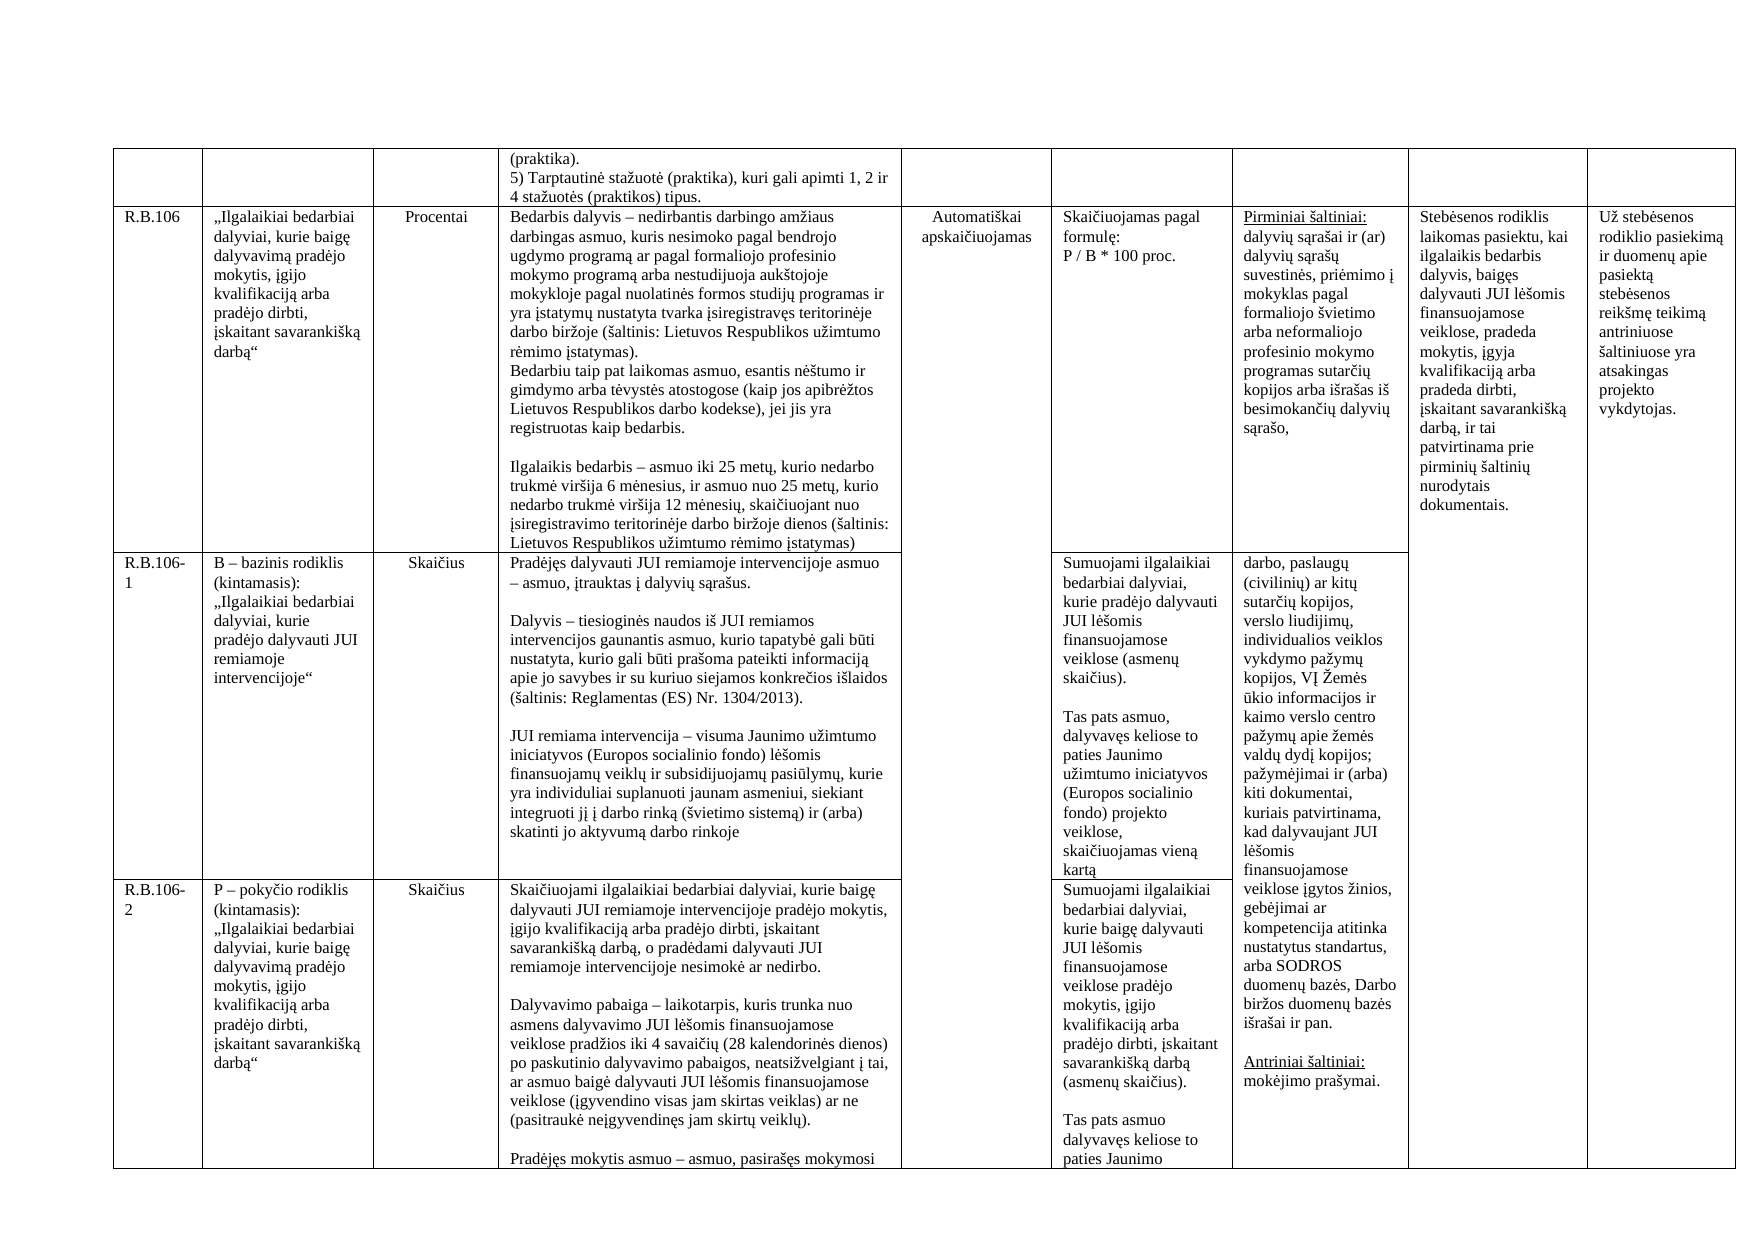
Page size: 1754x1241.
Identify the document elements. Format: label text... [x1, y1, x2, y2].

table_cell „Ilgalaikiai bedarbiai dalyviai, kurie baigę dalyvavimą pradėjo mokytis, įgijo kvalifikaciją arba pradėjo dirbti, įskaitant savarankišką darbą“ [203, 207, 373, 552]
table_cell [1233, 149, 1408, 206]
table_cell R.B.106 [114, 207, 202, 552]
table_cell [1052, 149, 1232, 206]
table_cell Pirminiai šaltiniai: dalyvių sąrašai ir (ar) dalyvių sąrašų suvestinės, priėmimo į mokyklas pagal formaliojo švietimo arba neformaliojo profesinio mokymo programas sutarčių kopijos arba išrašas iš besimokančių dalyvių sąrašo, [1233, 207, 1408, 552]
table_cell P – pokyčio rodiklis (kintamasis): „Ilgalaikiai bedarbiai dalyviai, kurie baigę dalyvavimą pradėjo mokytis, įgijo kvalifikaciją arba pradėjo dirbti, įskaitant savarankišką darbą“ [203, 880, 373, 1168]
table_cell [902, 149, 1051, 206]
table_cell Skaičiuojamas pagal formulę: P / B * 100 proc. [1052, 207, 1232, 552]
table_cell Skaičius [374, 880, 498, 1168]
table_cell Automatiškai apskaičiuojamas [902, 207, 1051, 1168]
table_cell Už stebėsenos rodiklio pasiekimą ir duomenų apie pasiektą stebėsenos reikšmę teikimą antriniuose šaltiniuose yra atsakingas projekto vykdytojas. [1588, 207, 1735, 1168]
table_cell Stebėsenos rodiklis laikomas pasiektu, kai ilgalaikis bedarbis dalyvis, baigęs dalyvauti JUI lėšomis finansuojamose veiklose, pradeda mokytis, įgyja kvalifikaciją arba pradeda dirbti, įskaitant savarankišką darbą, ir tai patvirtinama prie pirminių šaltinių nurodytais dokumentais. [1409, 207, 1587, 1168]
table_cell [203, 149, 373, 206]
table_cell Bedarbis dalyvis – nedirbantis darbingo amžiaus darbingas asmuo, kuris nesimoko pagal bendrojo ugdymo programą ar pagal formaliojo profesinio mokymo programą arba nestudijuoja aukštojoje mokykloje pagal nuolatinės formos studijų programas ir yra įstatymų nustatyta tvarka įsiregistravęs teritorinėje darbo biržoje (šaltinis: Lietuvos Respublikos užimtumo rėmimo įstatymas). Bedarbiu taip pat laikomas asmuo, esantis nėštumo ir gimdymo arba tėvystės atostogose (kaip jos apibrėžtos Lietuvos Respublikos darbo kodekse), jei jis yra registruotas kaip bedarbis. Ilgalaikis bedarbis – asmuo iki 25 metų, kurio nedarbo trukmė viršija 6 mėnesius, ir asmuo nuo 25 metų, kurio nedarbo trukmė viršija 12 mėnesių, skaičiuojant nuo įsiregistravimo teritorinėje darbo biržoje dienos (šaltinis: Lietuvos Respublikos užimtumo rėmimo įstatymas) [499, 207, 901, 552]
table_cell [1588, 149, 1735, 206]
table_cell R.B.106-2 [114, 880, 202, 1168]
table_cell (praktika). 5) Tarptautinė stažuotė (praktika), kuri gali apimti 1, 2 ir 4 stažuotės (praktikos) tipus. [499, 149, 901, 206]
table_cell Procentai [374, 207, 498, 552]
table_cell Sumuojami ilgalaikiai bedarbiai dalyviai, kurie baigę dalyvauti JUI lėšomis finansuojamose veiklose pradėjo mokytis, įgijo kvalifikaciją arba pradėjo dirbti, įskaitant savarankišką darbą (asmenų skaičius). Tas pats asmuo dalyvavęs keliose to paties Jaunimo [1052, 880, 1232, 1168]
table_cell [114, 149, 202, 206]
table_cell Sumuojami ilgalaikiai bedarbiai dalyviai, kurie pradėjo dalyvauti JUI lėšomis finansuojamose veiklose (asmenų skaičius). Tas pats asmuo, dalyvavęs keliose to paties Jaunimo užimtumo iniciatyvos (Europos socialinio fondo) projekto veiklose, skaičiuojamas vieną kartą [1052, 553, 1232, 879]
table_cell B – bazinis rodiklis (kintamasis): „Ilgalaikiai bedarbiai dalyviai, kurie pradėjo dalyvauti JUI remiamoje intervencijoje“ [203, 553, 373, 879]
table_cell darbo, paslaugų (civilinių) ar kitų sutarčių kopijos, verslo liudijimų, individualios veiklos vykdymo pažymų kopijos, VĮ Žemės ūkio informacijos ir kaimo verslo centro pažymų apie žemės valdų dydį kopijos; pažymėjimai ir (arba) kiti dokumentai, kuriais patvirtinama, kad dalyvaujant JUI lėšomis finansuojamose veiklose įgytos žinios, gebėjimai ar kompetencija atitinka nustatytus standartus, arba SODROS duomenų bazės, Darbo biržos duomenų bazės išrašai ir pan. Antriniai šaltiniai: mokėjimo prašymai. [1233, 553, 1408, 1168]
table_cell [374, 149, 498, 206]
table_cell Skaičiuojami ilgalaikiai bedarbiai dalyviai, kurie baigę dalyvauti JUI remiamoje intervencijoje pradėjo mokytis, įgijo kvalifikaciją arba pradėjo dirbti, įskaitant savarankišką darbą, o pradėdami dalyvauti JUI remiamoje intervencijoje nesimokė ar nedirbo. Dalyvavimo pabaiga – laikotarpis, kuris trunka nuo asmens dalyvavimo JUI lėšomis finansuojamose veiklose pradžios iki 4 savaičių (28 kalendorinės dienos) po paskutinio dalyvavimo pabaigos, neatsižvelgiant į tai, ar asmuo baigė dalyvauti JUI lėšomis finansuojamose veiklose (įgyvendino visas jam skirtas veiklas) ar ne (pasitraukė neįgyvendinęs jam skirtų veiklų). Pradėjęs mokytis asmuo – asmuo, pasirašęs mokymosi [499, 880, 901, 1168]
table_cell [1409, 149, 1587, 206]
table_cell Skaičius [374, 553, 498, 879]
table_cell R.B.106-1 [114, 553, 202, 879]
table_cell Pradėjęs dalyvauti JUI remiamoje intervencijoje asmuo – asmuo, įtrauktas į dalyvių sąrašus. Dalyvis – tiesioginės naudos iš JUI remiamos intervencijos gaunantis asmuo, kurio tapatybė gali būti nustatyta, kurio gali būti prašoma pateikti informaciją apie jo savybes ir su kuriuo siejamos konkrečios išlaidos (šaltinis: Reglamentas (ES) Nr. 1304/2013). JUI remiama intervencija – visuma Jaunimo užimtumo iniciatyvos (Europos socialinio fondo) lėšomis finansuojamų veiklų ir subsidijuojamų pasiūlymų, kurie yra individuliai suplanuoti jaunam asmeniui, siekiant integruoti jį į darbo rinką (švietimo sistemą) ir (arba) skatinti jo aktyvumą darbo rinkoje [499, 553, 901, 879]
